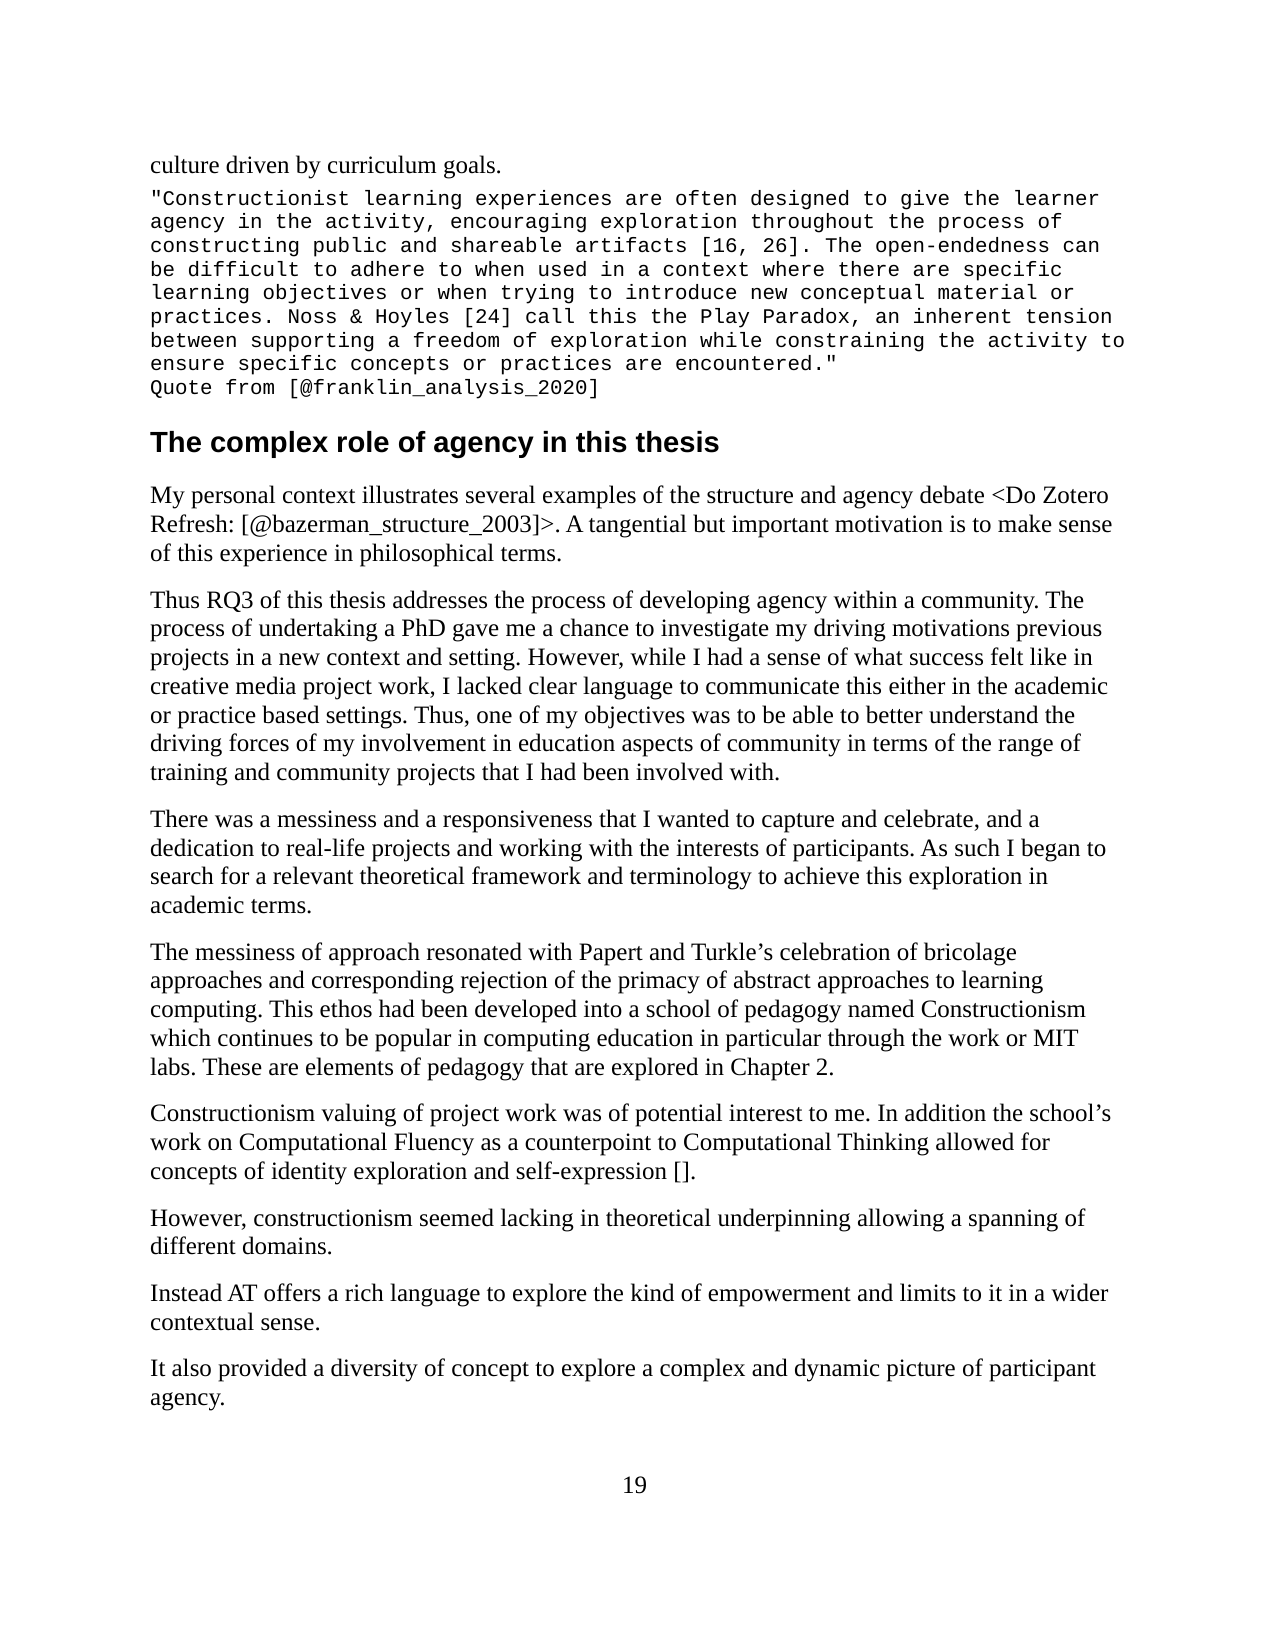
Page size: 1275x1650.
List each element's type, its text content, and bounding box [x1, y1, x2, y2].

text Thus RQ3 of this thesis addresses the process of developing agency within a community. The process of undertaking a PhD gave me a chance to investigate my driving motivations previous projects in a new context and setting. However, while I had a sense of what success felt like in creative media project work, I lacked clear language to communicate this either in the academic or practice based settings. Thus, one of my objectives was to be able to better understand the driving forces of my involvement in education aspects of community in terms of the range of training and community projects that I had been involved with. [150, 585, 1125, 786]
text However, constructionism seemed lacking in theoretical underpinning allowing a spanning of different domains. [150, 1203, 1125, 1260]
text "Constructionist learning experiences are often designed to give the learner agency in the activity, encouraging exploration throughout the process of constructing public and shareable artifacts [16, 26]. The open-endedness can be difficult to adhere to when used in a context where there are specific learning objectives or when trying to introduce new conceptual material or practices. Noss & Hoyles [24] call this the Play Paradox, an inherent tension between supporting a freedom of exploration while constraining the activity to ensure specific concepts or practices are encountered." [150, 188, 1125, 377]
text There was a messiness and a responsiveness that I wanted to capture and celebrate, and a dedication to real-life projects and working with the interests of participants. As such I began to search for a relevant theoretical framework and terminology to achieve this exploration in academic terms. [150, 804, 1125, 919]
text It also provided a diversity of concept to explore a complex and dynamic picture of participant agency. [150, 1353, 1125, 1411]
text Instead AT offers a rich language to explore the kind of empowerment and limits to it in a wider contextual sense. [150, 1278, 1125, 1336]
text My personal context illustrates several examples of the structure and agency debate <Do Zotero Refresh: [@bazerman_structure_2003]>. A tangential but important motivation is to make sense of this experience in philosophical terms. [150, 481, 1125, 567]
text The messiness of approach resonated with Papert and Turkle’s celebration of bricolage approaches and corresponding rejection of the primacy of abstract approaches to learning computing. This ethos had been developed into a school of pedagogy named Constructionism which continues to be popular in computing education in particular through the work or MIT labs. These are elements of pedagogy that are explored in Chapter 2. [150, 937, 1125, 1081]
text Constructionism valuing of project work was of potential interest to me. In addition the school’s work on Computational Fluency as a counterpoint to Computational Thinking allowed for concepts of identity exploration and self-expression []. [150, 1098, 1125, 1185]
subtitle The complex role of agency in this thesis [150, 426, 1125, 459]
text Quote from [@franklin_analysis_2020] [150, 377, 1125, 401]
text culture driven by curriculum goals. [150, 150, 1125, 179]
